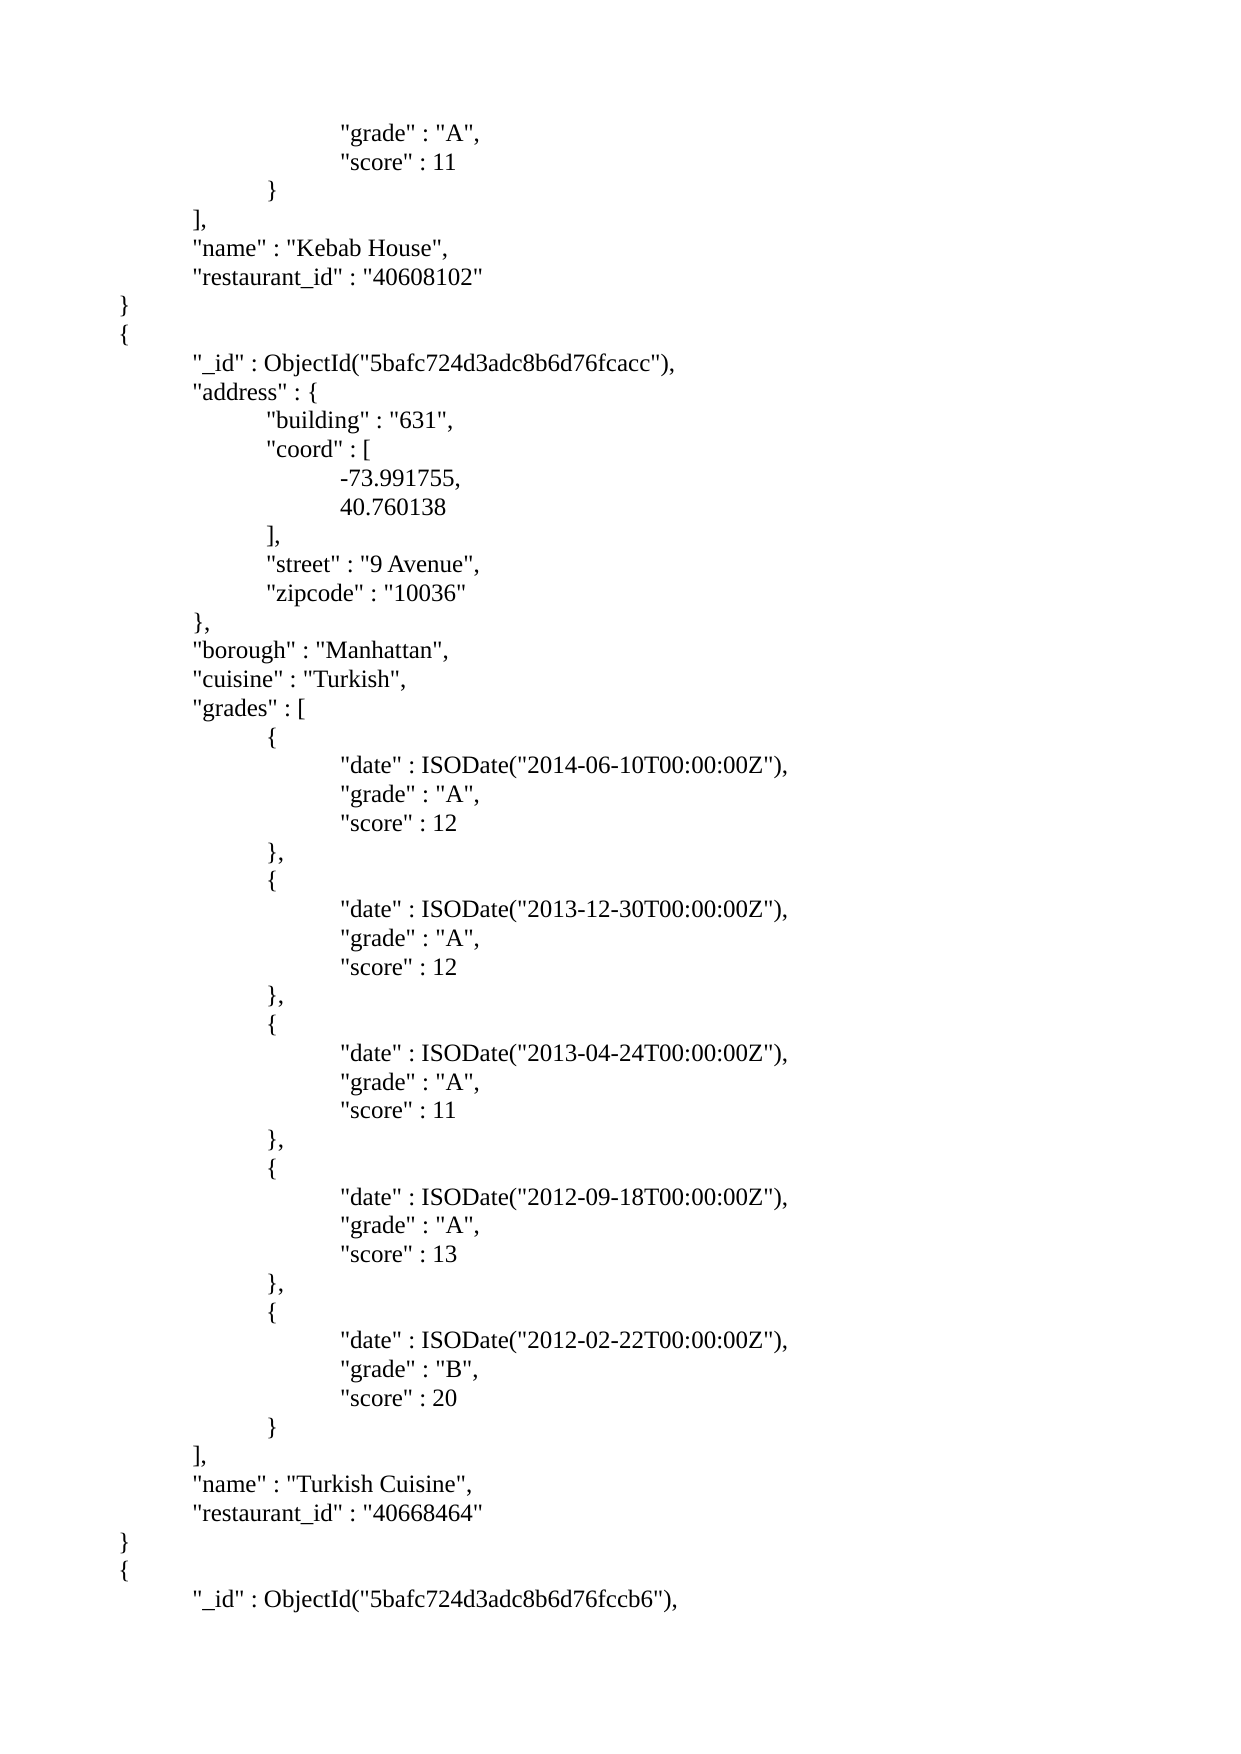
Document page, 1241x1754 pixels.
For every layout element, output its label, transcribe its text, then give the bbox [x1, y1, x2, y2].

text -73.991755, [118, 463, 1122, 492]
text { [118, 1556, 1122, 1584]
text ], [118, 204, 1122, 233]
text "_id" : ObjectId("5bafc724d3adc8b6d76fcacc"), [118, 348, 1122, 377]
text "address" : { [118, 377, 1122, 406]
text "grade" : "A", [118, 779, 1122, 808]
text } [118, 176, 1122, 204]
text "cuisine" : "Turkish", [118, 664, 1122, 693]
text "grades" : [ [118, 693, 1122, 722]
text "grade" : "B", [118, 1354, 1122, 1383]
text "grade" : "A", [118, 923, 1122, 952]
text } [118, 1527, 1122, 1556]
text "name" : "Kebab House", [118, 233, 1122, 262]
text "score" : 20 [118, 1383, 1122, 1412]
text "score" : 13 [118, 1239, 1122, 1268]
text "borough" : "Manhattan", [118, 636, 1122, 664]
text { [118, 319, 1122, 348]
text } [118, 291, 1122, 319]
text "date" : ISODate("2012-02-22T00:00:00Z"), [118, 1326, 1122, 1354]
text 40.760138 [118, 492, 1122, 521]
text "date" : ISODate("2013-04-24T00:00:00Z"), [118, 1038, 1122, 1067]
text "name" : "Turkish Cuisine", [118, 1469, 1122, 1498]
text "grade" : "A", [118, 1067, 1122, 1096]
text "_id" : ObjectId("5bafc724d3adc8b6d76fccb6"), [118, 1584, 1122, 1613]
text "grade" : "A", [118, 118, 1122, 147]
text "coord" : [ [118, 434, 1122, 463]
text { [118, 1009, 1122, 1038]
text "street" : "9 Avenue", [118, 549, 1122, 578]
text "score" : 11 [118, 1096, 1122, 1124]
text "building" : "631", [118, 406, 1122, 434]
text }, [118, 981, 1122, 1009]
text } [118, 1412, 1122, 1441]
text "score" : 12 [118, 952, 1122, 981]
text "restaurant_id" : "40608102" [118, 262, 1122, 291]
text }, [118, 607, 1122, 636]
text "restaurant_id" : "40668464" [118, 1498, 1122, 1527]
text "date" : ISODate("2012-09-18T00:00:00Z"), [118, 1182, 1122, 1211]
text "zipcode" : "10036" [118, 578, 1122, 607]
text "date" : ISODate("2014-06-10T00:00:00Z"), [118, 751, 1122, 779]
text "score" : 11 [118, 147, 1122, 176]
text ], [118, 521, 1122, 549]
text "score" : 12 [118, 808, 1122, 837]
text }, [118, 1124, 1122, 1153]
text }, [118, 1268, 1122, 1297]
text { [118, 1153, 1122, 1182]
text { [118, 722, 1122, 751]
text ], [118, 1441, 1122, 1469]
text "grade" : "A", [118, 1211, 1122, 1239]
text "date" : ISODate("2013-12-30T00:00:00Z"), [118, 894, 1122, 923]
text { [118, 1297, 1122, 1326]
text }, [118, 837, 1122, 866]
text { [118, 866, 1122, 894]
